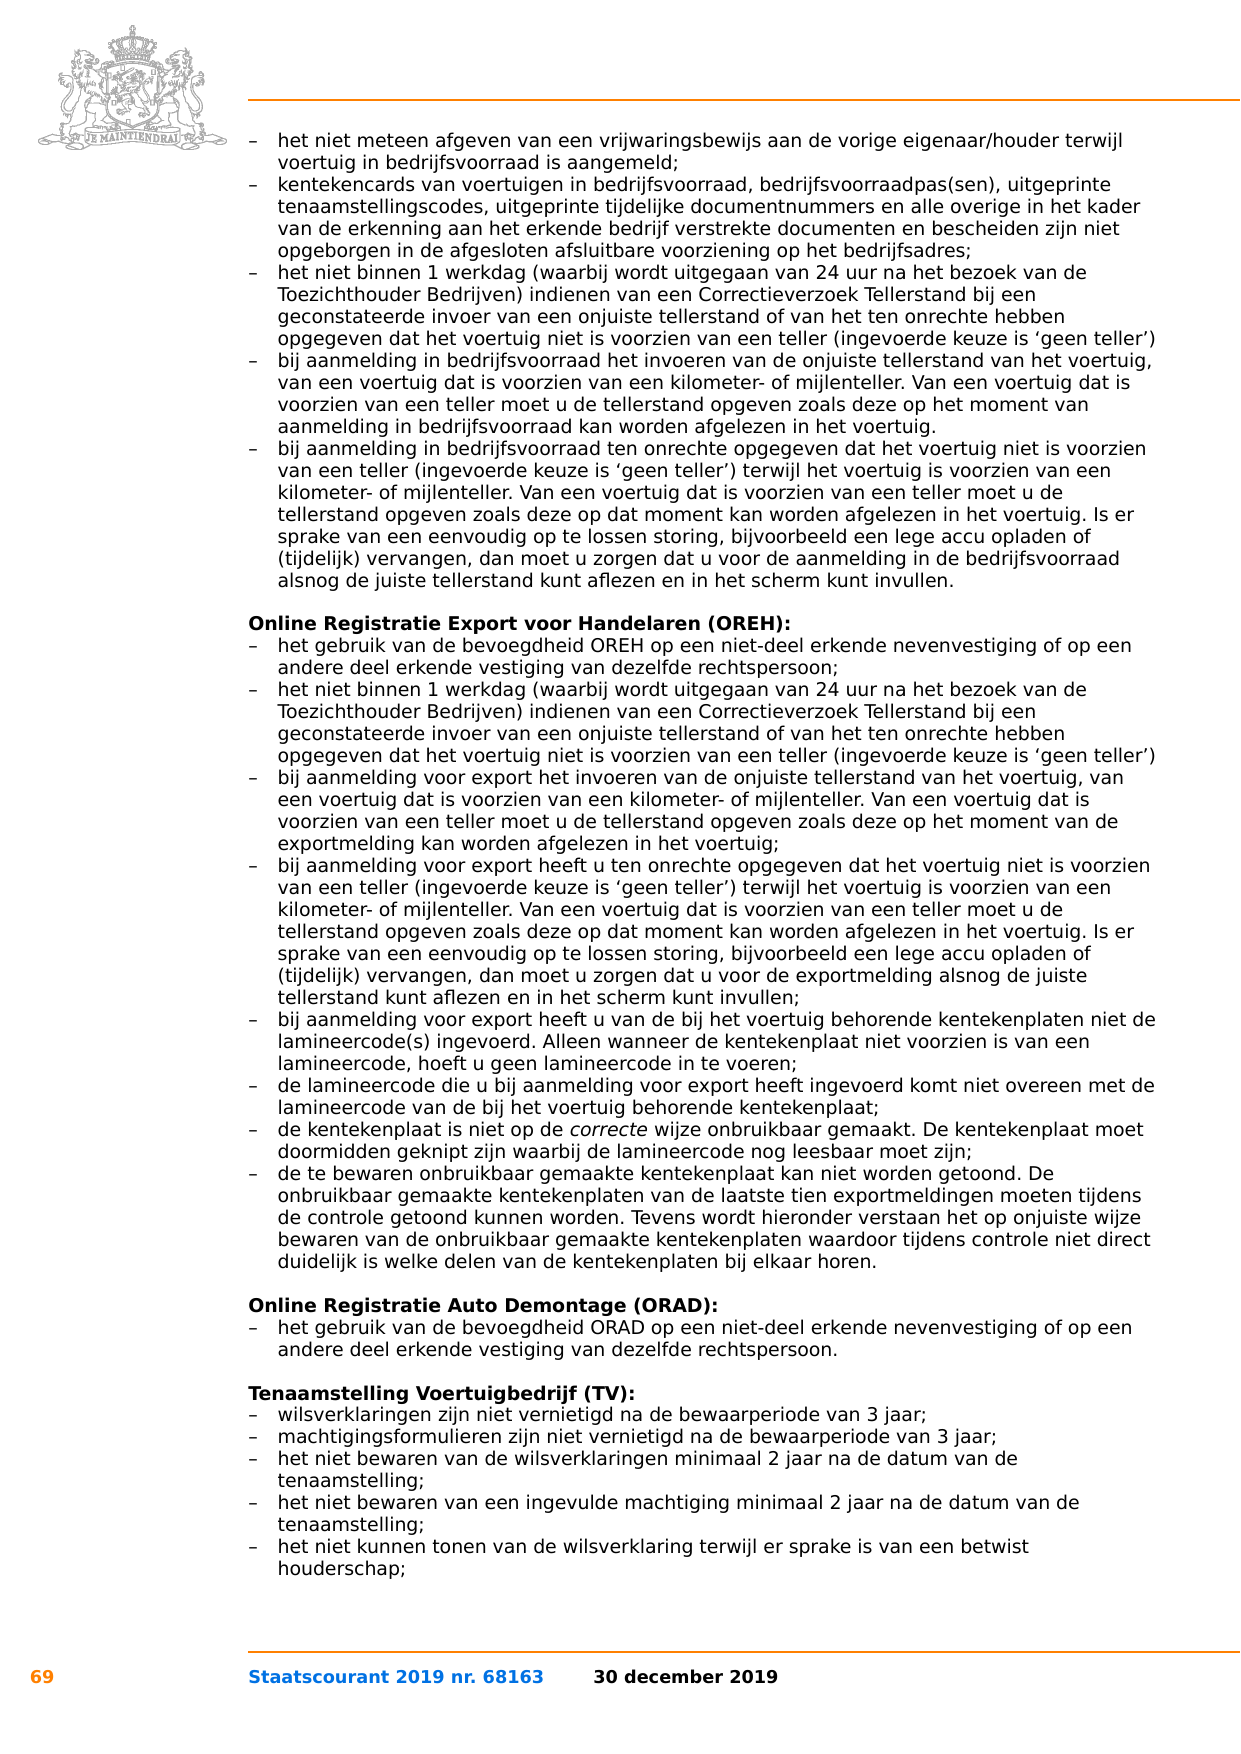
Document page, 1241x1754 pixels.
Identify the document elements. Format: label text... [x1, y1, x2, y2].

text – de te bewaren onbruikbaar gemaakte kentekenplaat kan niet worden getoond. De onbruikbaar gemaakte kentekenplaten van de laatste tien exportmeldingen moeten tijdens de controle getoond kunnen worden. Tevens wordt hieronder verstaan het op onjuiste wijze bewaren van de onbruikbaar gemaakte kentekenplaten waardoor tijdens controle niet direct duidelijk is welke delen van de kentekenplaten bij elkaar horen. [248, 1163, 1163, 1273]
text – het gebruik van de bevoegdheid OREH op een niet-deel erkende nevenvestiging of op een andere deel erkende vestiging van dezelfde rechtspersoon; [248, 635, 1163, 679]
text – bij aanmelding in bedrijfsvoorraad ten onrechte opgegeven dat het voertuig niet is voorzien van een teller (ingevoerde keuze is ‘geen teller’) terwijl het voertuig is voorzien van een kilometer- of mijlenteller. Van een voertuig dat is voorzien van een teller moet u de tellerstand opgeven zoals deze op dat moment kan worden afgelezen in het voertuig. Is er sprake van een eenvoudig op te lossen storing, bijvoorbeeld een lege accu opladen of (tijdelijk) vervangen, dan moet u zorgen dat u voor de aanmelding in de bedrijfsvoorraad alsnog de juiste tellerstand kunt aflezen en in het scherm kunt invullen. [248, 438, 1163, 591]
text – bij aanmelding in bedrijfsvoorraad het invoeren van de onjuiste tellerstand van het voertuig, van een voertuig dat is voorzien van een kilometer- of mijlenteller. Van een voertuig dat is voorzien van een teller moet u de tellerstand opgeven zoals deze op het moment van aanmelding in bedrijfsvoorraad kan worden afgelezen in het voertuig. [248, 350, 1163, 438]
text – het niet bewaren van de wilsverklaringen minimaal 2 jaar na de datum van de tenaamstelling; [248, 1448, 1163, 1492]
text – het niet binnen 1 werkdag (waarbij wordt uitgegaan van 24 uur na het bezoek van de Toezichthouder Bedrijven) indienen van een Correctieverzoek Tellerstand bij een geconstateerde invoer van een onjuiste tellerstand of van het ten onrechte hebben opgegeven dat het voertuig niet is voorzien van een teller (ingevoerde keuze is ‘geen teller’) [248, 679, 1163, 767]
text – kentekencards van voertuigen in bedrijfsvoorraad, bedrijfsvoorraadpas(sen), uitgeprinte tenaamstellingscodes, uitgeprinte tijdelijke documentnummers en alle overige in het kader van de erkenning aan het erkende bedrijf verstrekte documenten en bescheiden zijn niet opgeborgen in de afgesloten afsluitbare voorziening op het bedrijfsadres; [248, 174, 1163, 262]
text – de lamineercode die u bij aanmelding voor export heeft ingevoerd komt niet overeen met de lamineercode van de bij het voertuig behorende kentekenplaat; [248, 1075, 1163, 1119]
text – het niet binnen 1 werkdag (waarbij wordt uitgegaan van 24 uur na het bezoek van de Toezichthouder Bedrijven) indienen van een Correctieverzoek Tellerstand bij een geconstateerde invoer van een onjuiste tellerstand of van het ten onrechte hebben opgegeven dat het voertuig niet is voorzien van een teller (ingevoerde keuze is ‘geen teller’) [248, 262, 1163, 350]
text – het gebruik van de bevoegdheid ORAD op een niet-deel erkende nevenvestiging of op een andere deel erkende vestiging van dezelfde rechtspersoon. [248, 1317, 1163, 1361]
text – bij aanmelding voor export heeft u van de bij het voertuig behorende kentekenplaten niet de lamineercode(s) ingevoerd. Alleen wanneer de kentekenplaat niet voorzien is van een lamineercode, hoeft u geen lamineercode in te voeren; [248, 1009, 1163, 1075]
text – het niet meteen afgeven van een vrijwaringsbewijs aan de vorige eigenaar/houder terwijl voertuig in bedrijfsvoorraad is aangemeld; [248, 130, 1163, 174]
text – de kentekenplaat is niet op de correcte wijze onbruikbaar gemaakt. De kentekenplaat moet doormidden geknipt zijn waarbij de lamineercode nog leesbaar moet zijn; [248, 1119, 1163, 1163]
text Online Registratie Auto Demontage (ORAD): [248, 1294, 1163, 1317]
text – bij aanmelding voor export het invoeren van de onjuiste tellerstand van het voertuig, van een voertuig dat is voorzien van een kilometer- of mijlenteller. Van een voertuig dat is voorzien van een teller moet u de tellerstand opgeven zoals deze op het moment van de exportmelding kan worden afgelezen in het voertuig; [248, 767, 1163, 855]
text – het niet bewaren van een ingevulde machtiging minimaal 2 jaar na de datum van de tenaamstelling; [248, 1492, 1163, 1536]
text – het niet kunnen tonen van de wilsverklaring terwijl er sprake is van een betwist houderschap; [248, 1536, 1163, 1580]
text Tenaamstelling Voertuigbedrijf (TV): [248, 1382, 1163, 1404]
picture [38, 25, 227, 150]
text Online Registratie Export voor Handelaren (OREH): [248, 613, 1163, 635]
text – machtigingsformulieren zijn niet vernietigd na de bewaarperiode van 3 jaar; [248, 1426, 1163, 1448]
text – wilsverklaringen zijn niet vernietigd na de bewaarperiode van 3 jaar; [248, 1404, 1163, 1426]
text – bij aanmelding voor export heeft u ten onrechte opgegeven dat het voertuig niet is voorzien van een teller (ingevoerde keuze is ‘geen teller’) terwijl het voertuig is voorzien van een kilometer- of mijlenteller. Van een voertuig dat is voorzien van een teller moet u de tellerstand opgeven zoals deze op dat moment kan worden afgelezen in het voertuig. Is er sprake van een eenvoudig op te lossen storing, bijvoorbeeld een lege accu opladen of (tijdelijk) vervangen, dan moet u zorgen dat u voor de exportmelding alsnog de juiste tellerstand kunt aflezen en in het scherm kunt invullen; [248, 855, 1163, 1009]
